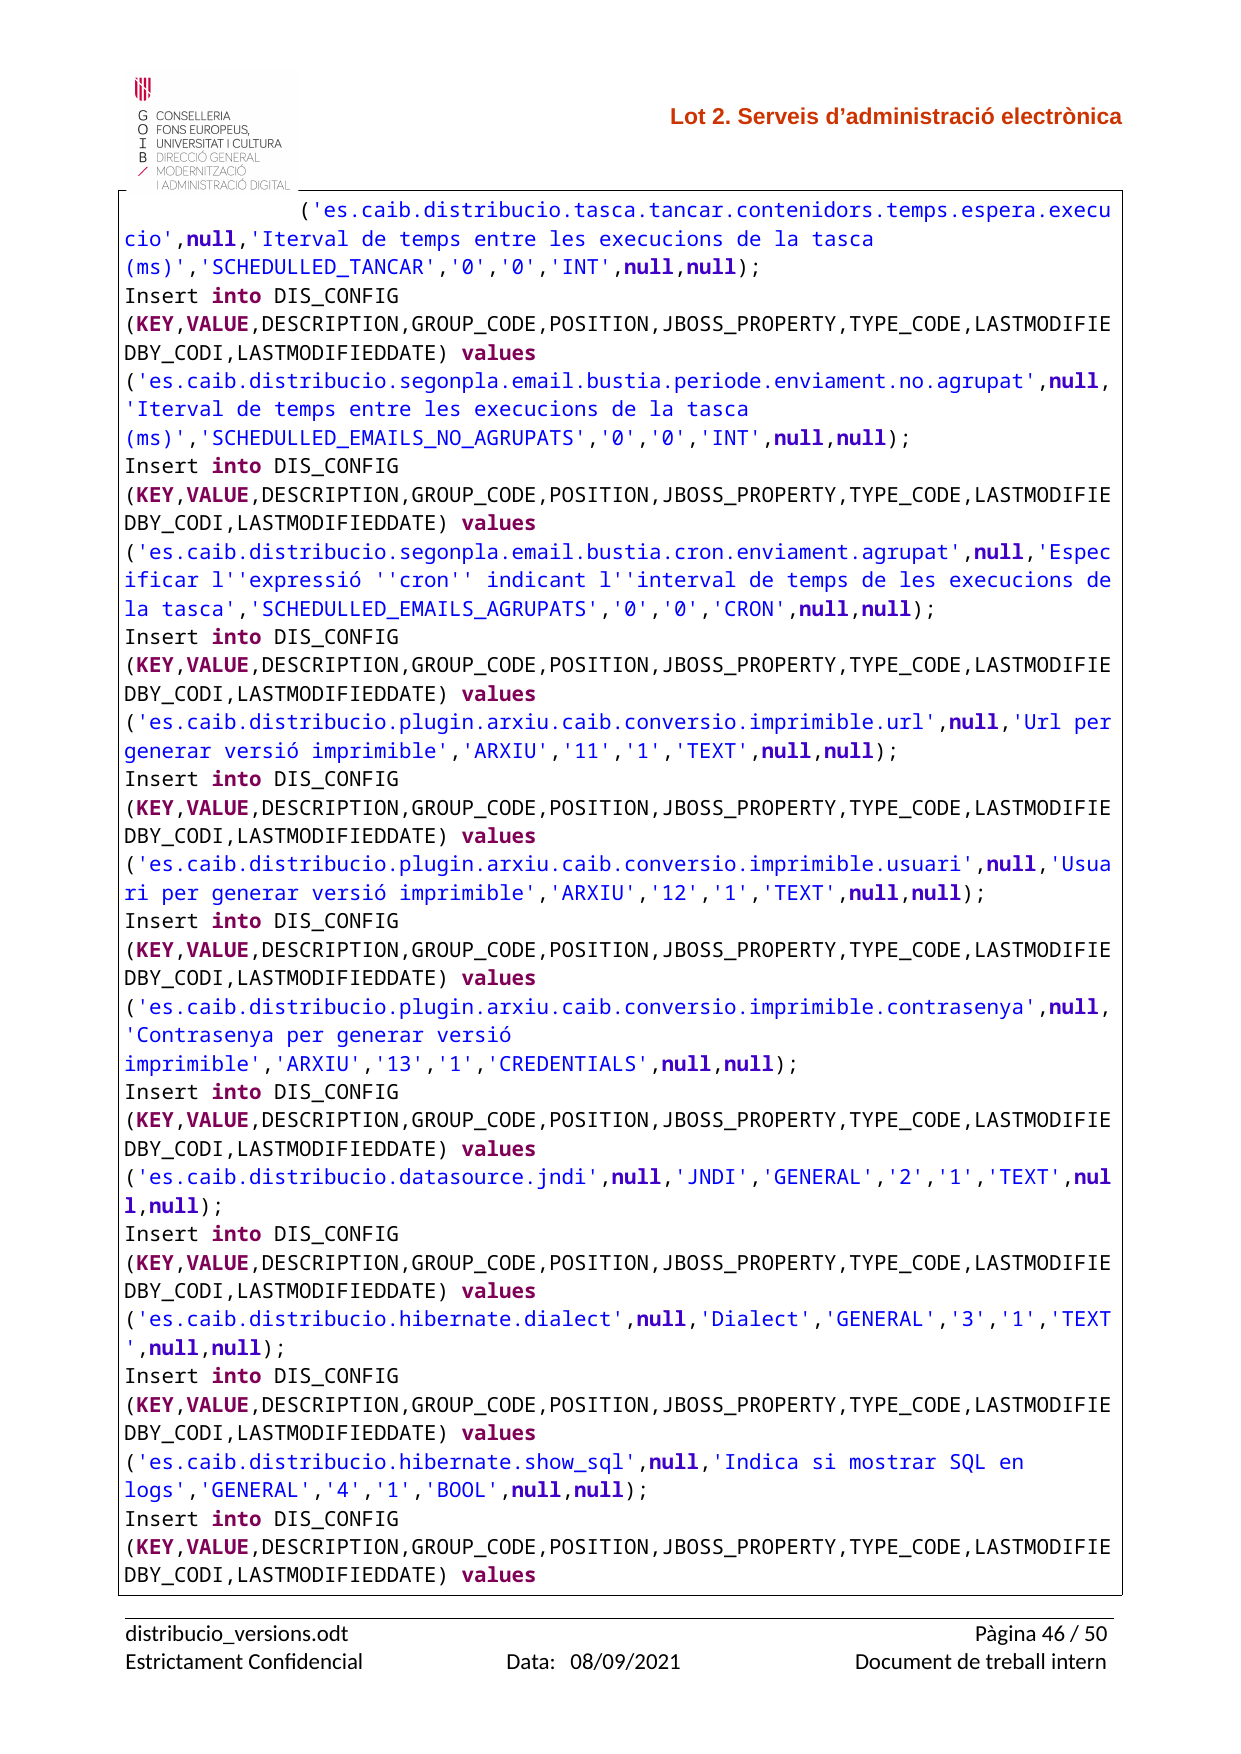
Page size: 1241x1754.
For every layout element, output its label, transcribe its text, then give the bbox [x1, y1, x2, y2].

picture [126, 70, 299, 197]
table_header ('es.caib.distribucio.tasca.tancar.contenidors.temps.espera.execucio',null,'Iterval de temps entre les execucions de la tasca (ms)','SCHEDULLED_TANCAR','0','0','INT',null,null); Insert into DIS_CONFIG (KEY,VALUE,DESCRIPTION,GROUP_CODE,POSITION,JBOSS_PROPERTY,TYPE_CODE,LASTMODIFIEDBY_CODI,LASTMODIFIEDDATE) values ('es.caib.distribucio.segonpla.email.bustia.periode.enviament.no.agrupat',null,'Iterval de temps entre les execucions de la tasca (ms)','SCHEDULLED_EMAILS_NO_AGRUPATS','0','0','INT',null,null); Insert into DIS_CONFIG (KEY,VALUE,DESCRIPTION,GROUP_CODE,POSITION,JBOSS_PROPERTY,TYPE_CODE,LASTMODIFIEDBY_CODI,LASTMODIFIEDDATE) values ('es.caib.distribucio.segonpla.email.bustia.cron.enviament.agrupat',null,'Especificar l''expressió ''cron'' indicant l''interval de temps de les execucions de la tasca','SCHEDULLED_EMAILS_AGRUPATS','0','0','CRON',null,null); Insert into DIS_CONFIG (KEY,VALUE,DESCRIPTION,GROUP_CODE,POSITION,JBOSS_PROPERTY,TYPE_CODE,LASTMODIFIEDBY_CODI,LASTMODIFIEDDATE) values ('es.caib.distribucio.plugin.arxiu.caib.conversio.imprimible.url',null,'Url per generar versió imprimible','ARXIU','11','1','TEXT',null,null); Insert into DIS_CONFIG (KEY,VALUE,DESCRIPTION,GROUP_CODE,POSITION,JBOSS_PROPERTY,TYPE_CODE,LASTMODIFIEDBY_CODI,LASTMODIFIEDDATE) values ('es.caib.distribucio.plugin.arxiu.caib.conversio.imprimible.usuari',null,'Usuari per generar versió imprimible','ARXIU','12','1','TEXT',null,null); Insert into DIS_CONFIG (KEY,VALUE,DESCRIPTION,GROUP_CODE,POSITION,JBOSS_PROPERTY,TYPE_CODE,LASTMODIFIEDBY_CODI,LASTMODIFIEDDATE) values ('es.caib.distribucio.plugin.arxiu.caib.conversio.imprimible.contrasenya',null,'Contrasenya per generar versió imprimible','ARXIU','13','1','CREDENTIALS',null,null); Insert into DIS_CONFIG (KEY,VALUE,DESCRIPTION,GROUP_CODE,POSITION,JBOSS_PROPERTY,TYPE_CODE,LASTMODIFIEDBY_CODI,LASTMODIFIEDDATE) values ('es.caib.distribucio.datasource.jndi',null,'JNDI','GENERAL','2','1','TEXT',null,null); Insert into DIS_CONFIG (KEY,VALUE,DESCRIPTION,GROUP_CODE,POSITION,JBOSS_PROPERTY,TYPE_CODE,LASTMODIFIEDBY_CODI,LASTMODIFIEDDATE) values ('es.caib.distribucio.hibernate.dialect',null,'Dialect','GENERAL','3','1','TEXT',null,null); Insert into DIS_CONFIG (KEY,VALUE,DESCRIPTION,GROUP_CODE,POSITION,JBOSS_PROPERTY,TYPE_CODE,LASTMODIFIEDBY_CODI,LASTMODIFIEDDATE) values ('es.caib.distribucio.hibernate.show_sql',null,'Indica si mostrar SQL en logs','GENERAL','4','1','BOOL',null,null); Insert into DIS_CONFIG (KEY,VALUE,DESCRIPTION,GROUP_CODE,POSITION,JBOSS_PROPERTY,TYPE_CODE,LASTMODIFIEDBY_CODI,LASTMODIFIEDDATE) values [119, 191, 1122, 1595]
